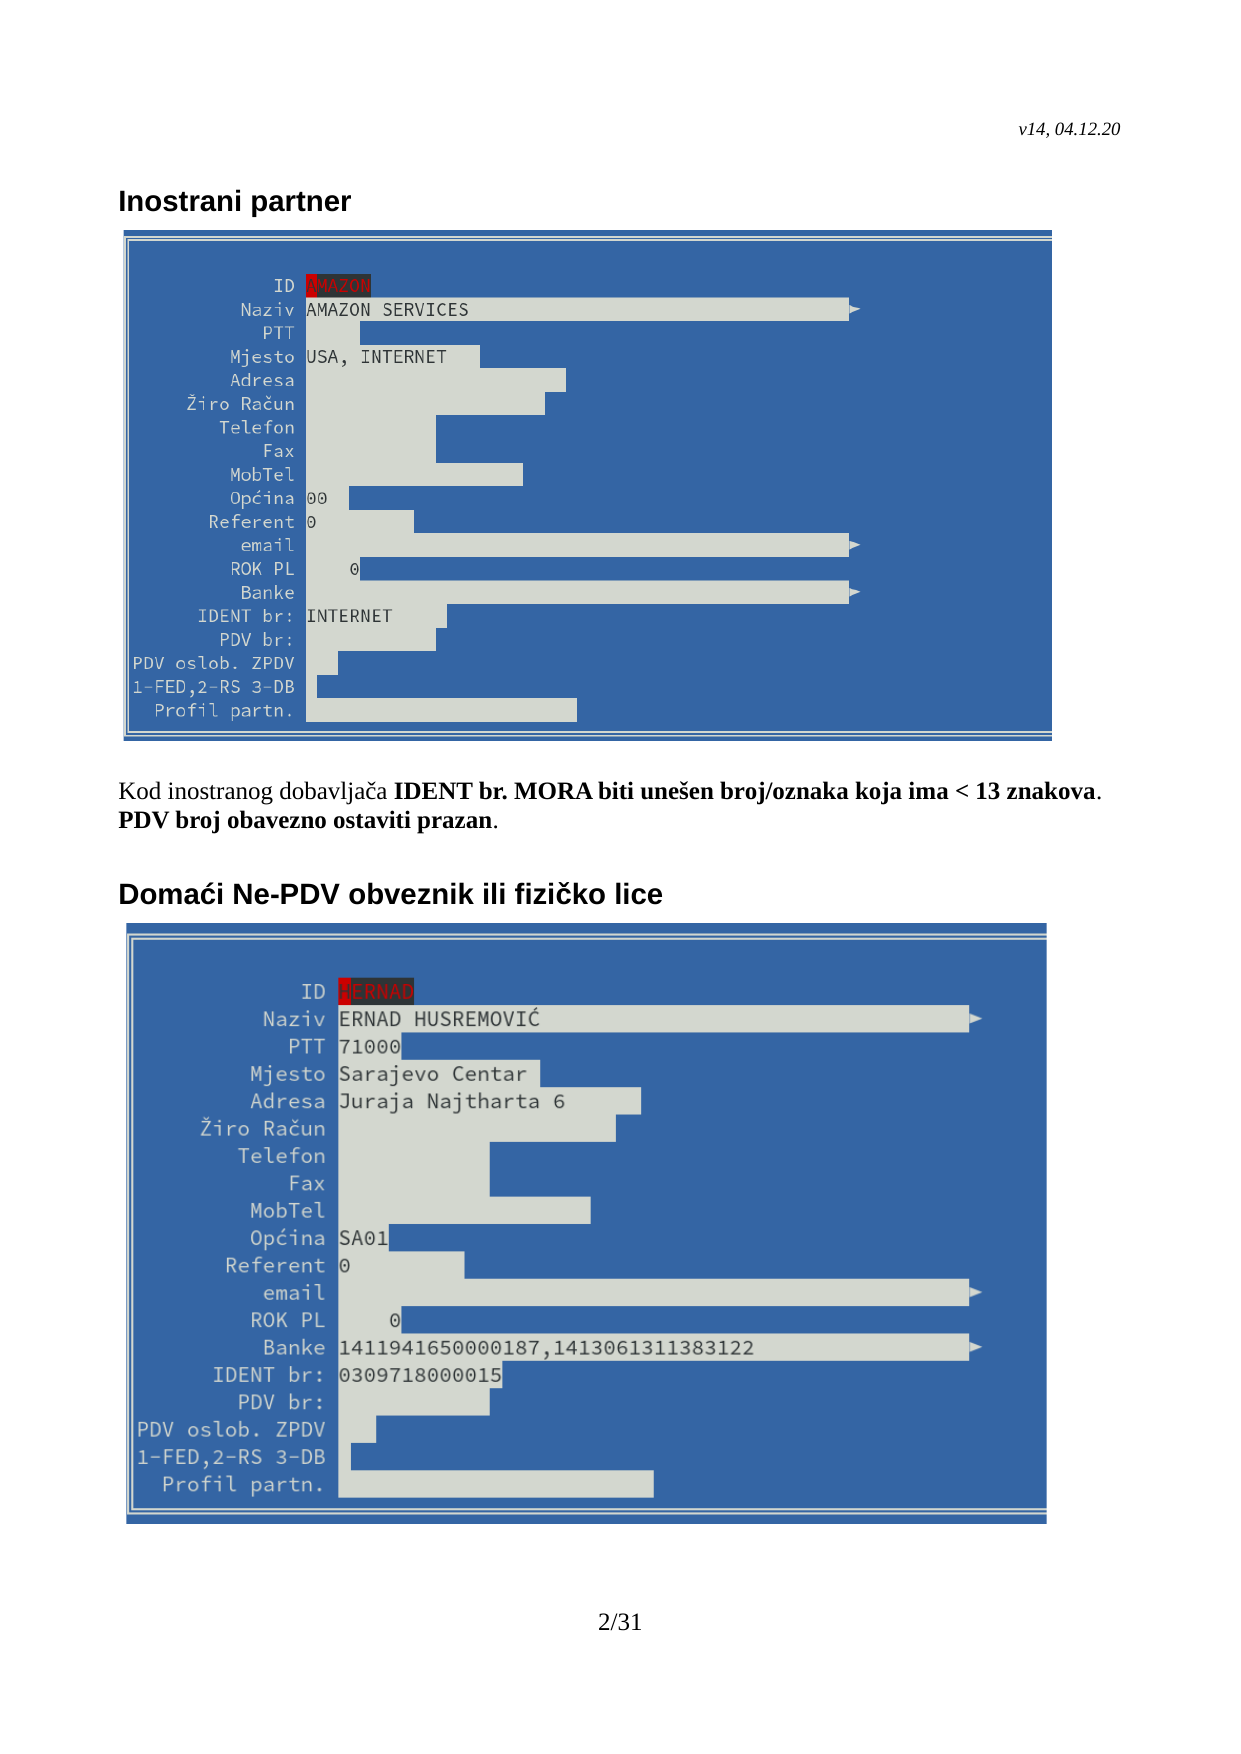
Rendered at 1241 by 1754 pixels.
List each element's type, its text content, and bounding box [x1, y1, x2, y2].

subtitle Domaći Ne-PDV obveznik ili fizičko lice [118, 877, 1122, 911]
text PDV broj obavezno ostaviti prazan. [118, 805, 1122, 834]
text Kod inostranog dobavljača IDENT br. MORA biti unešen broj/oznaka koja ima < 13 znakova. [118, 776, 1122, 805]
subtitle Inostrani partner [118, 184, 1122, 217]
picture [126, 923, 1047, 1524]
picture [123, 230, 1052, 741]
